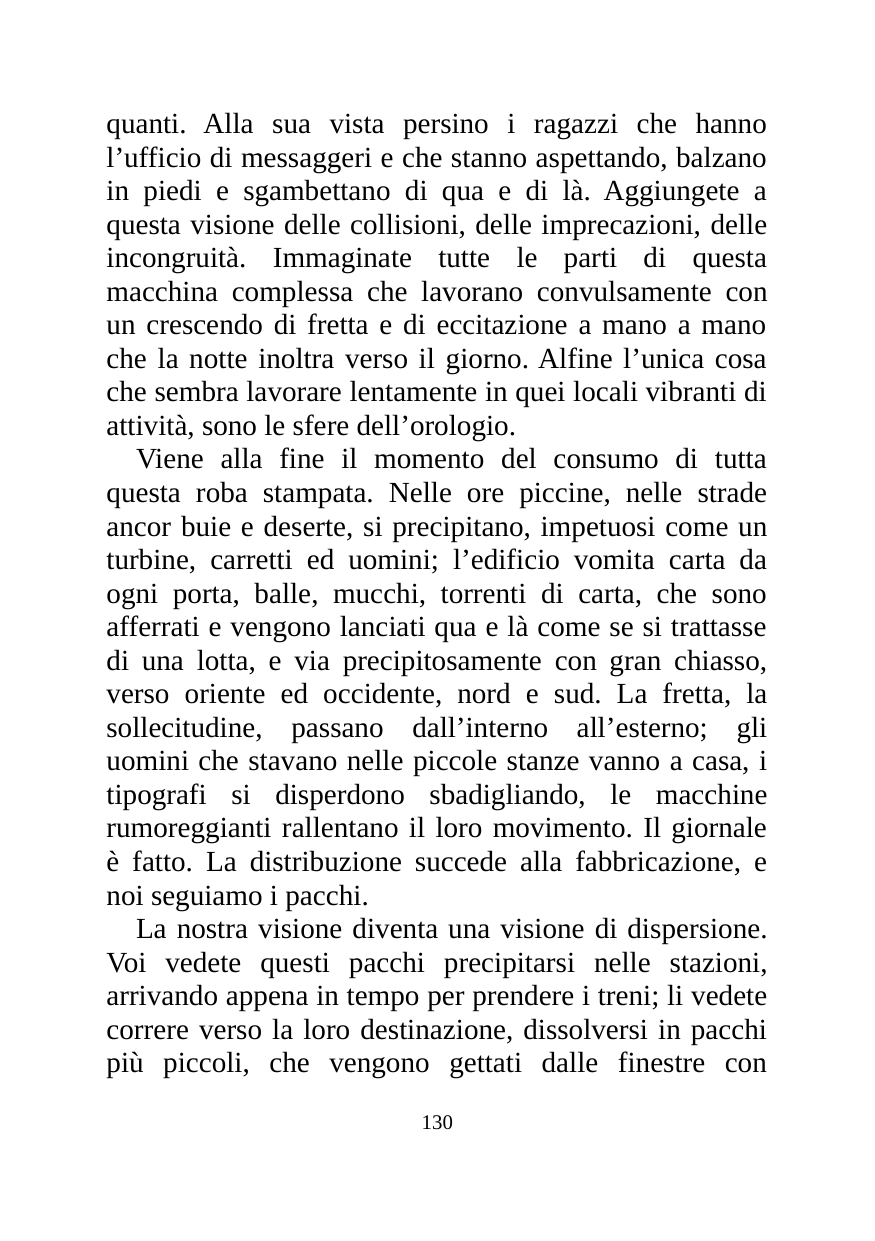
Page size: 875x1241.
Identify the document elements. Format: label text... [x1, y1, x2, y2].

text quanti. Alla sua vista persino i ragazzi che hanno l’ufficio di messaggeri e che stanno aspettando, balzano in piedi e sgambettano di qua e di là. Aggiungete a questa visione delle collisioni, delle imprecazioni, delle incongruità. Immaginate tutte le parti di questa macchina complessa che lavorano convulsamente con un crescendo di fretta e di eccitazione a mano a mano che la notte inoltra verso il giorno. Alfine l’unica cosa che sembra lavorare lentamente in quei locali vibranti di attività, sono le sfere dell’orologio. [106, 106, 768, 442]
text La nostra visione diventa una visione di dispersione. Voi vedete questi pacchi precipitarsi nelle stazioni, arrivando appena in tempo per prendere i treni; li vedete correre verso la loro destinazione, dissolversi in pacchi più piccoli, che vengono gettati dalle finestre con [106, 911, 768, 1079]
text Viene alla fine il momento del consumo di tutta questa roba stampata. Nelle ore piccine, nelle strade ancor buie e deserte, si precipitano, impetuosi come un turbine, carretti ed uomini; l’edificio vomita carta da ogni porta, balle, mucchi, torrenti di carta, che sono afferrati e vengono lanciati qua e là come se si trattasse di una lotta, e via precipitosamente con gran chiasso, verso oriente ed occidente, nord e sud. La fretta, la sollecitudine, passano dall’interno all’esterno; gli uomini che stavano nelle piccole stanze vanno a casa, i tipografi si disperdono sbadigliando, le macchine rumoreggianti rallentano il loro movimento. Il giornale è fatto. La distribuzione succede alla fabbricazione, e noi seguiamo i pacchi. [106, 442, 768, 911]
